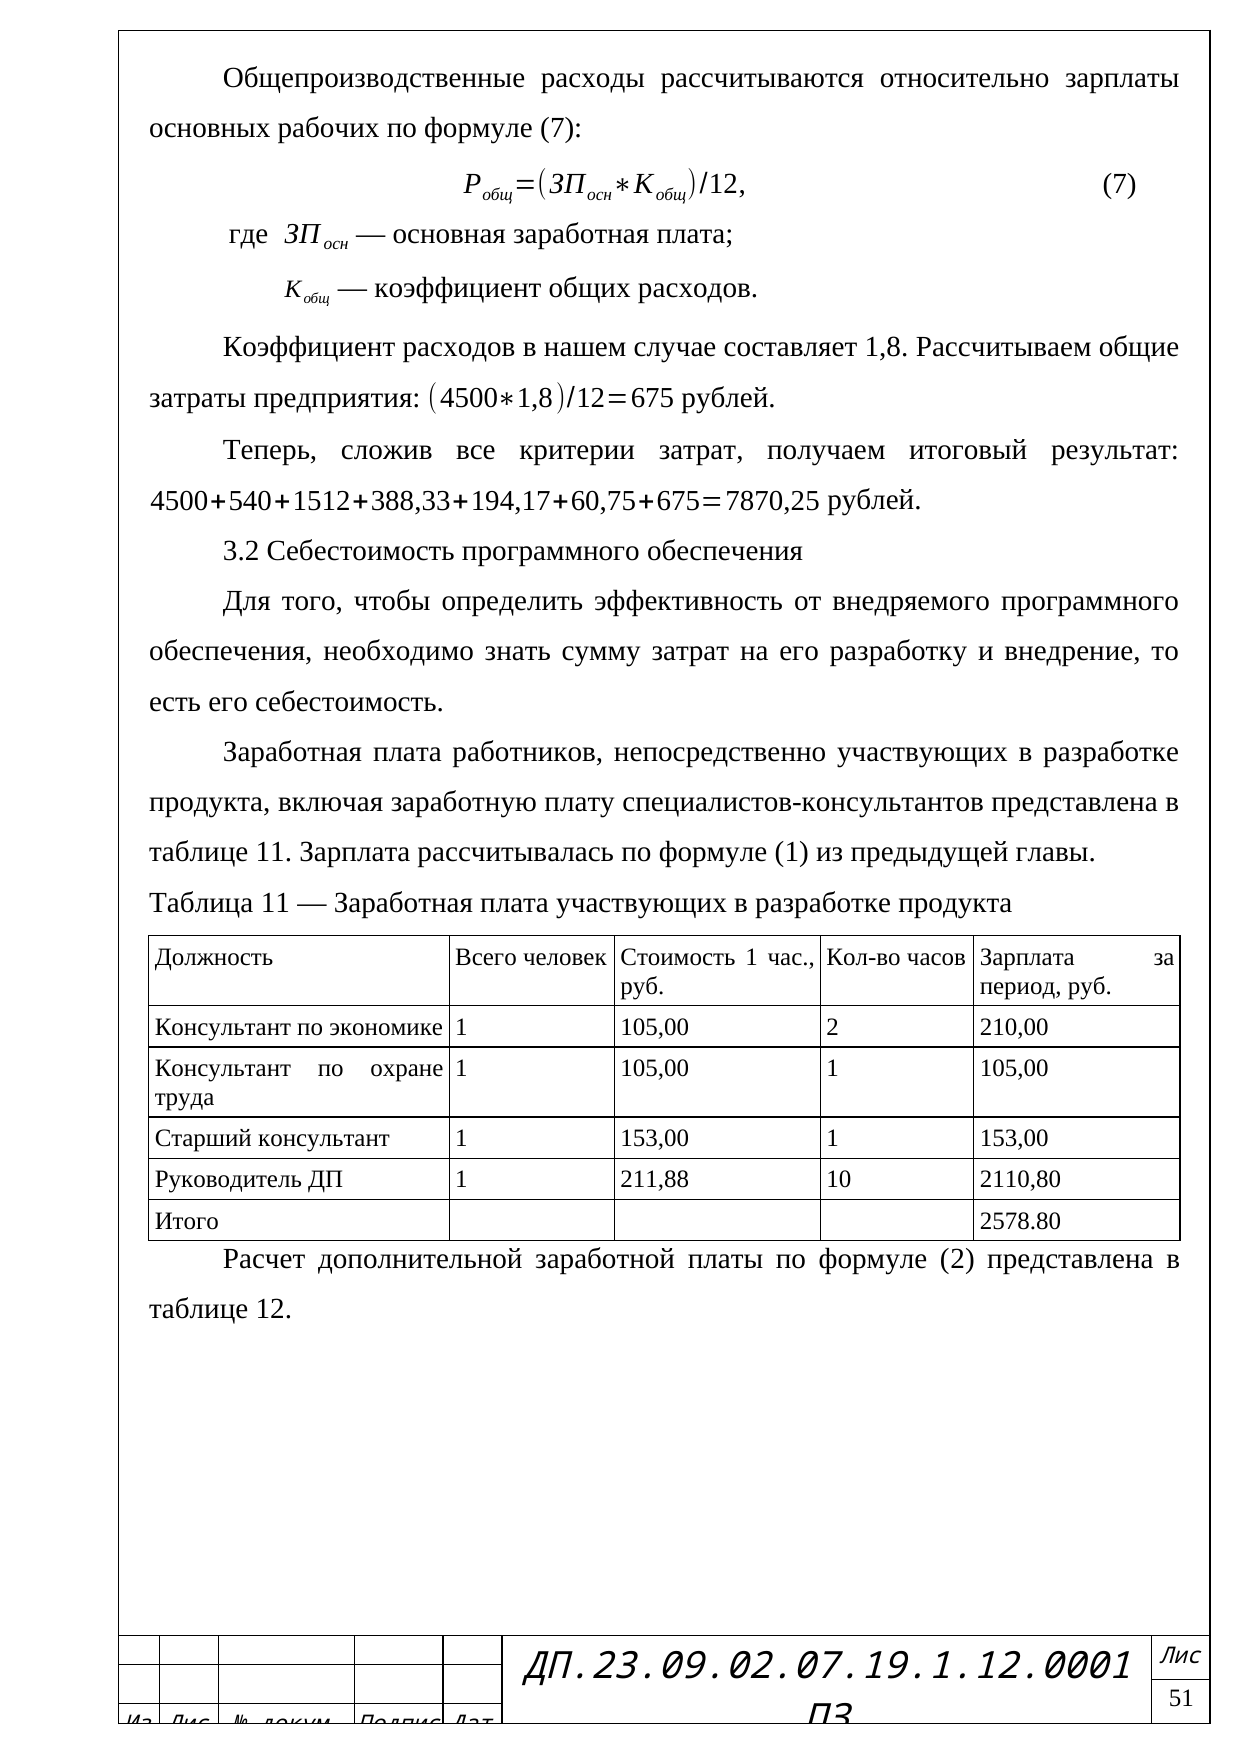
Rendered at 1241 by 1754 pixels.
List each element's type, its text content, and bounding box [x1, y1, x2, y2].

text Коэффициент расходов в нашем случае составляет 1,8. Рассчитываем общие затраты предприятия: рублей. [149, 329, 1180, 415]
table_cell [450, 1200, 614, 1240]
table_cell 10 [821, 1159, 973, 1199]
text Заработная плата работников, непосредственно участвующих в разработке продукта, включая заработную плату специалистов-консультантов представлена в таблице 11. Зарплата рассчитывалась по формуле (1) из предыдущей главы. [149, 734, 1180, 868]
table_cell 2110,80 [974, 1159, 1179, 1199]
table_cell 2 [821, 1006, 973, 1046]
table_cell 153,00 [974, 1118, 1179, 1158]
table_header Должность [149, 936, 449, 1005]
table_cell — основная заработная плата; — коэффициент общих расходов. [278, 210, 1180, 329]
table_cell [615, 1200, 820, 1240]
table_header Кол-во часов [821, 936, 973, 1005]
text Расчет дополнительной заработной платы по формуле (2) представлена в таблице 12. [149, 1241, 1180, 1325]
table_cell Руководитель ДП [149, 1159, 449, 1199]
table_header Всего человек [450, 936, 614, 1005]
table_cell Старший консультант [149, 1118, 449, 1158]
table_cell где [149, 210, 277, 329]
table_cell 105,00 [974, 1048, 1179, 1116]
table_cell 2578.80 [974, 1200, 1179, 1240]
table_cell 1 [450, 1118, 614, 1158]
table_cell 210,00 [974, 1006, 1179, 1046]
table_cell 1 [450, 1006, 614, 1046]
table_cell 153,00 [615, 1118, 820, 1158]
table_cell 1 [821, 1118, 973, 1158]
table_header , [149, 161, 1059, 210]
text Общепроизводственные расходы рассчитываются относительно зарплаты основных рабочих по формуле (7): [149, 60, 1180, 144]
table_cell Консультант по экономике [149, 1006, 449, 1046]
table_cell 105,00 [615, 1048, 820, 1116]
text Для того, чтобы определить эффективность от внедряемого программного обеспечения, необходимо знать сумму затрат на его разработку и внедрение, то есть его себестоимость. [149, 583, 1180, 717]
table_cell [821, 1200, 973, 1240]
text Теперь, сложив все критерии затрат, получаем итоговый результат: рублей. [149, 432, 1180, 516]
table_cell 1 [821, 1048, 973, 1116]
table_cell 105,00 [615, 1006, 820, 1046]
table_header Зарплата за период, руб. [974, 936, 1179, 1005]
table_cell 1 [450, 1159, 614, 1199]
table_cell Итого [149, 1200, 449, 1240]
table_cell 211,88 [615, 1159, 820, 1199]
table_header Стоимость 1 час., руб. [615, 936, 820, 1005]
subtitle 3.2 Себестоимость программного обеспечения [149, 533, 1180, 566]
text Таблица 11 — Заработная плата участвующих в разработке продукта [149, 885, 1180, 918]
table_cell 1 [450, 1048, 614, 1116]
table_header (7) [1059, 161, 1180, 210]
table_cell Консультант по охране труда [149, 1048, 449, 1116]
